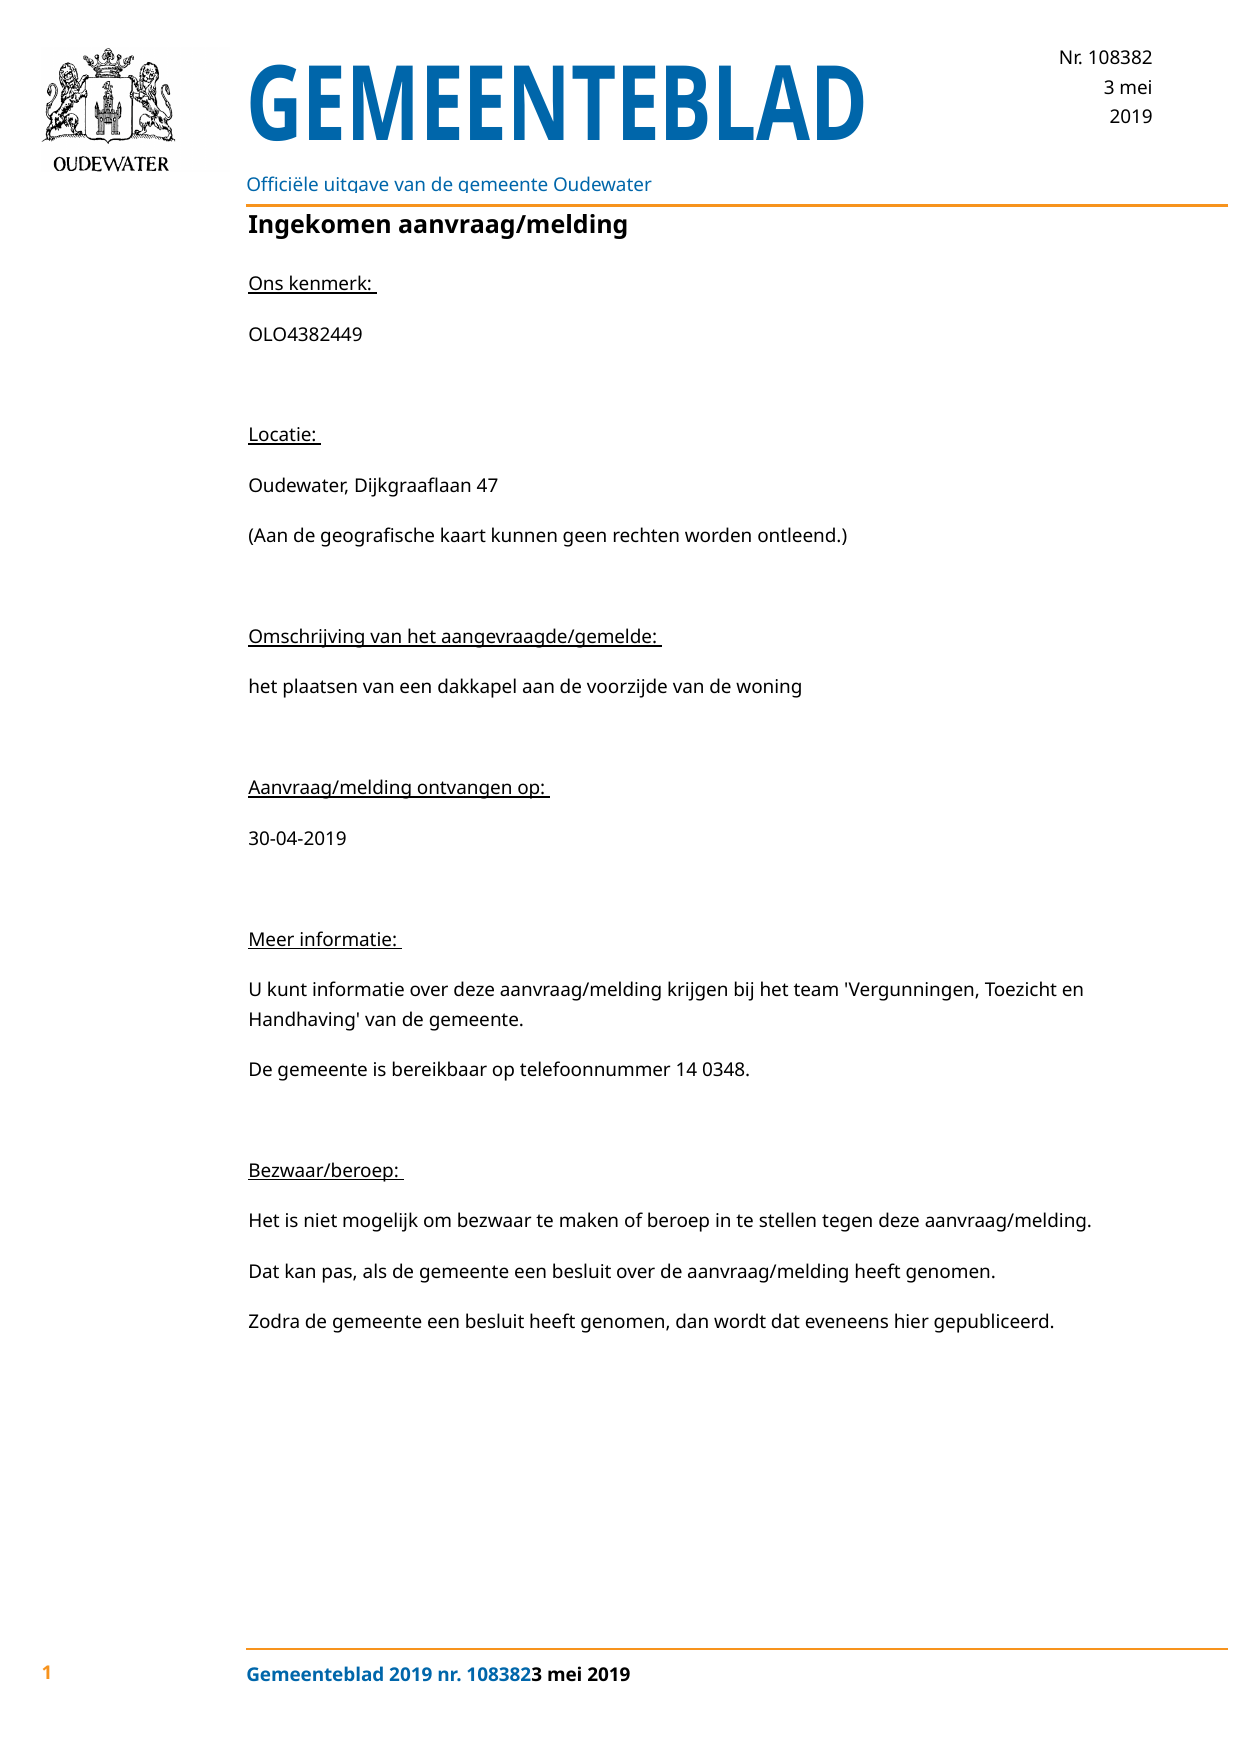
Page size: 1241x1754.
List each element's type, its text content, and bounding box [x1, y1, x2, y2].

text Het is niet mogelijk om bezwaar te maken of beroep in te stellen tegen deze aanvraag/melding. [248, 1207, 1152, 1233]
text het plaatsen van een dakkapel aan de voorzijde van de woning [248, 674, 1152, 699]
text Omschrijving van het aangevraagde/gemelde: [248, 623, 1152, 649]
text Aanvraag/melding ontvangen op: [248, 774, 1152, 800]
text Ingekomen aanvraag/melding [248, 207, 1152, 241]
text (Aan de geografische kaart kunnen geen rechten worden ontleend.) [248, 522, 1152, 548]
text Oudewater, Dijkgraaflaan 47 [248, 472, 1152, 498]
text Locatie: [248, 422, 1152, 447]
text De gemeente is bereikbaar op telefoonnummer 14 0348. [248, 1056, 1152, 1082]
text Zodra de gemeente een besluit heeft genomen, dan wordt dat eveneens hier gepubliceerd. [248, 1308, 1152, 1334]
picture [41, 47, 231, 172]
text Ons kenmerk: [248, 270, 1152, 296]
text Bezwaar/beroep: [248, 1157, 1152, 1183]
text Meer informatie: [248, 926, 1152, 951]
text 30-04-2019 [248, 825, 1152, 851]
text Dat kan pas, als de gemeente een besluit over de aanvraag/melding heeft genomen. [248, 1258, 1152, 1283]
text OLO4382449 [248, 321, 1152, 346]
text U kunt informatie over deze aanvraag/melding krijgen bij het team 'Vergunningen, Toezicht en Handhaving' van de gemeente. [248, 976, 1152, 1031]
